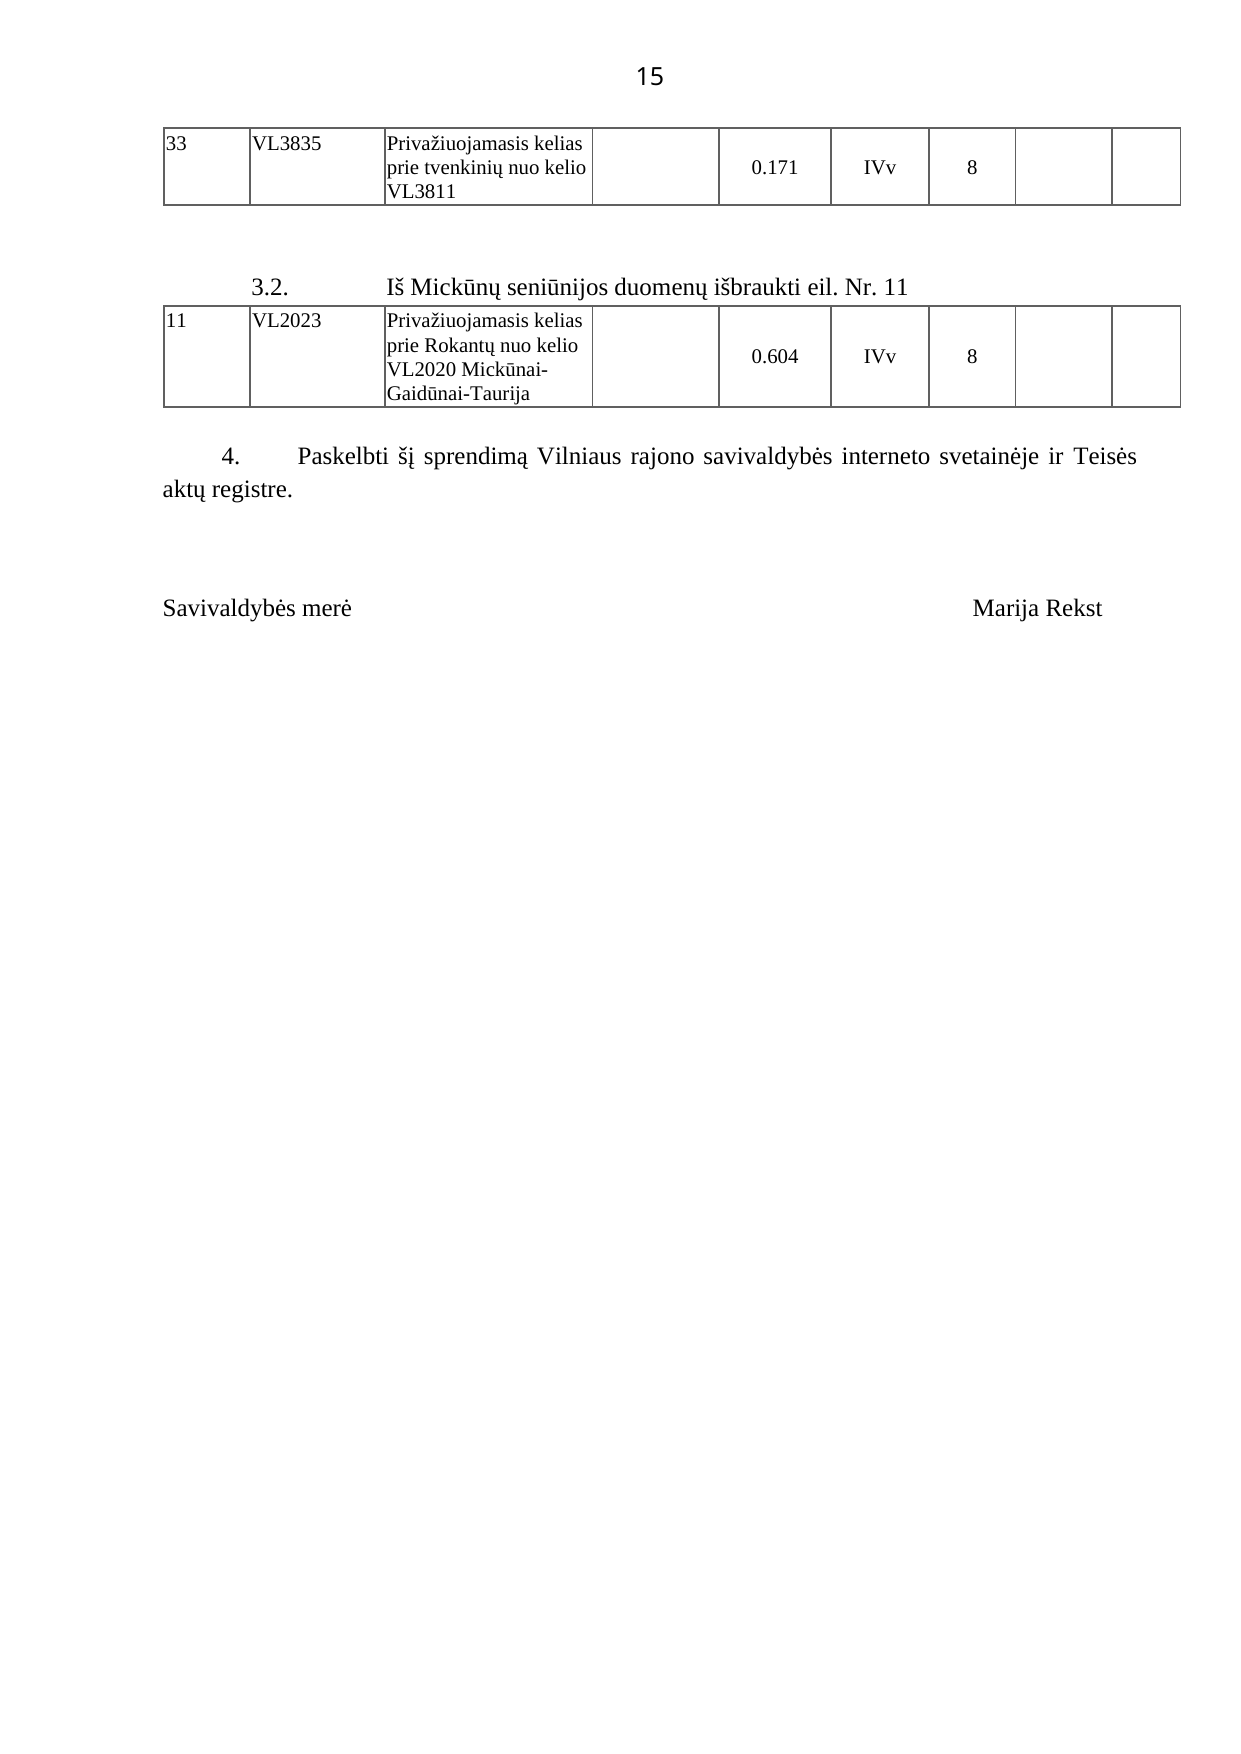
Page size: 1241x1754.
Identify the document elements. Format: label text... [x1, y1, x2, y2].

table_header 8 [930, 129, 1015, 204]
table_header [1016, 129, 1111, 204]
table_header [593, 307, 718, 406]
table_header [593, 129, 718, 204]
table_header IVv [832, 129, 928, 204]
text 4. Paskelbti šį sprendimą Vilniaus rajono savivaldybės interneto svetainėje ir Teisės aktų registre. [162, 441, 1137, 503]
table_header Privažiuojamasis kelias prie tvenkinių nuo kelio VL3811 [386, 129, 592, 204]
table_header [1113, 129, 1180, 204]
table_header 33 [165, 129, 249, 204]
text 3.2. Iš Mickūnų seniūnijos duomenų išbraukti eil. Nr. 11 [251, 272, 1137, 301]
table_header VL3835 [251, 129, 384, 204]
table_header [1113, 307, 1180, 406]
table_header Privažiuojamasis kelias prie Rokantų nuo kelio VL2020 Mickūnai-Gaidūnai-Taurija [386, 307, 592, 406]
table_header 11 [165, 307, 249, 406]
table_header IVv [832, 307, 928, 406]
table_header 0.604 [720, 307, 830, 406]
table_header [1016, 307, 1111, 406]
table_header 8 [930, 307, 1015, 406]
text Savivaldybės merė Marija Rekst [162, 593, 1137, 622]
table_header 0.171 [720, 129, 830, 204]
table_header VL2023 [251, 307, 384, 406]
